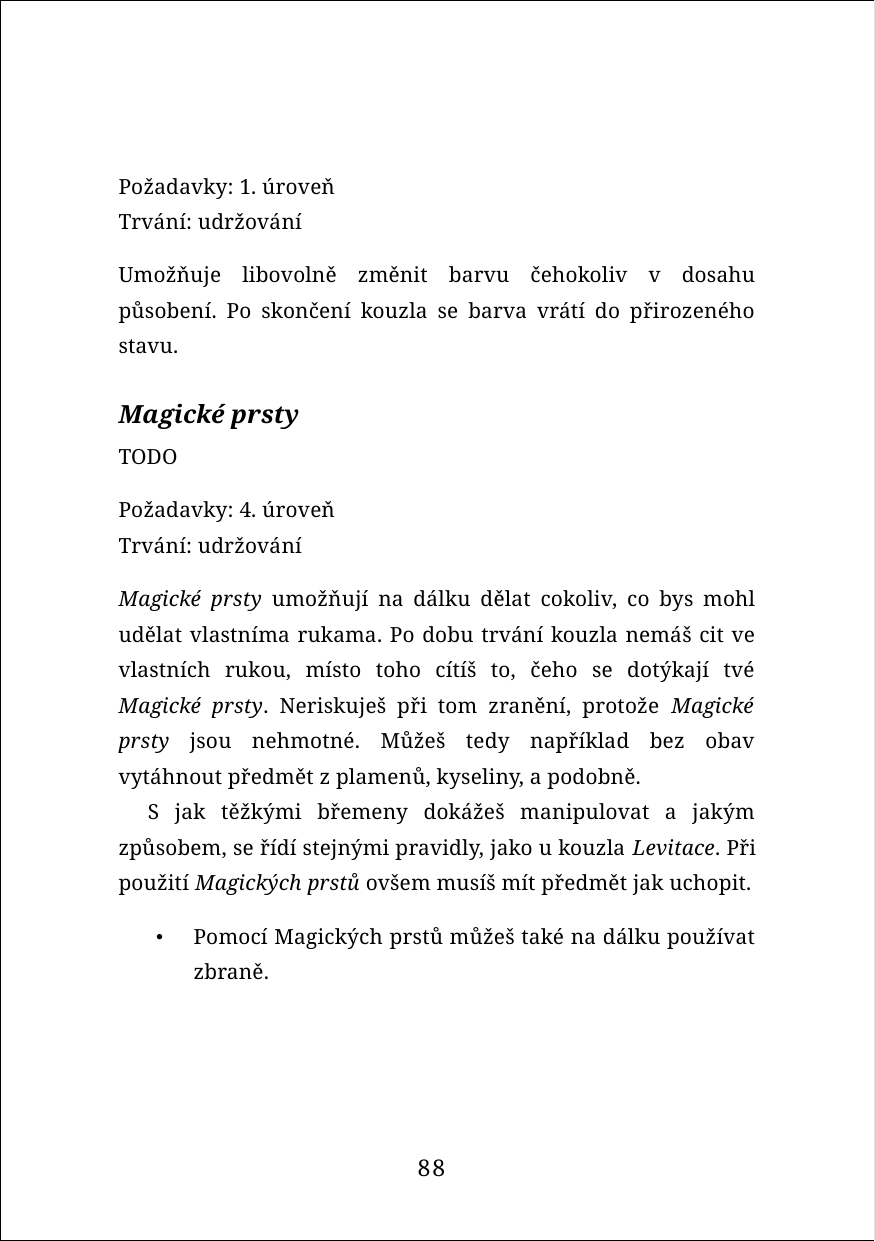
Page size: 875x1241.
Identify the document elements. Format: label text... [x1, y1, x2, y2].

text TODO [118, 442, 756, 471]
text Umožňuje libovolně změnit barvu čehokoliv v dosahu působení. Po skončení kouzla se barva vrátí do přirozeného stavu. [118, 261, 756, 360]
subtitle Magické prsty [118, 397, 756, 431]
list Pomocí Magických prstů můžeš také na dálku používat zbraně. [156, 922, 756, 986]
text Požadavky: 1. úroveň Trvání: udržování [118, 172, 756, 236]
text Požadavky: 4. úroveň Trvání: udržování [118, 496, 756, 559]
text Magické prsty umožňují na dálku dělat cokoliv, co bys mohl udělat vlastníma rukama. Po dobu trvání kouzla nemáš cit ve vlastních rukou, místo toho cítíš to, čeho se dotýkají tvé Magické prsty. Neriskuješ při tom zranění, protože Magické prsty jsou nehmotné. Můžeš tedy například bez obav vytáhnout předmět z plamenů, kyseliny, a podobně. S jak těžkými břemeny dokážeš manipulovat a jakým způsobem, se řídí stejnými pravidly, jako u kouzla Levitace. Při použití Magických prstů ovšem musíš mít předmět jak uchopit. [118, 584, 756, 897]
